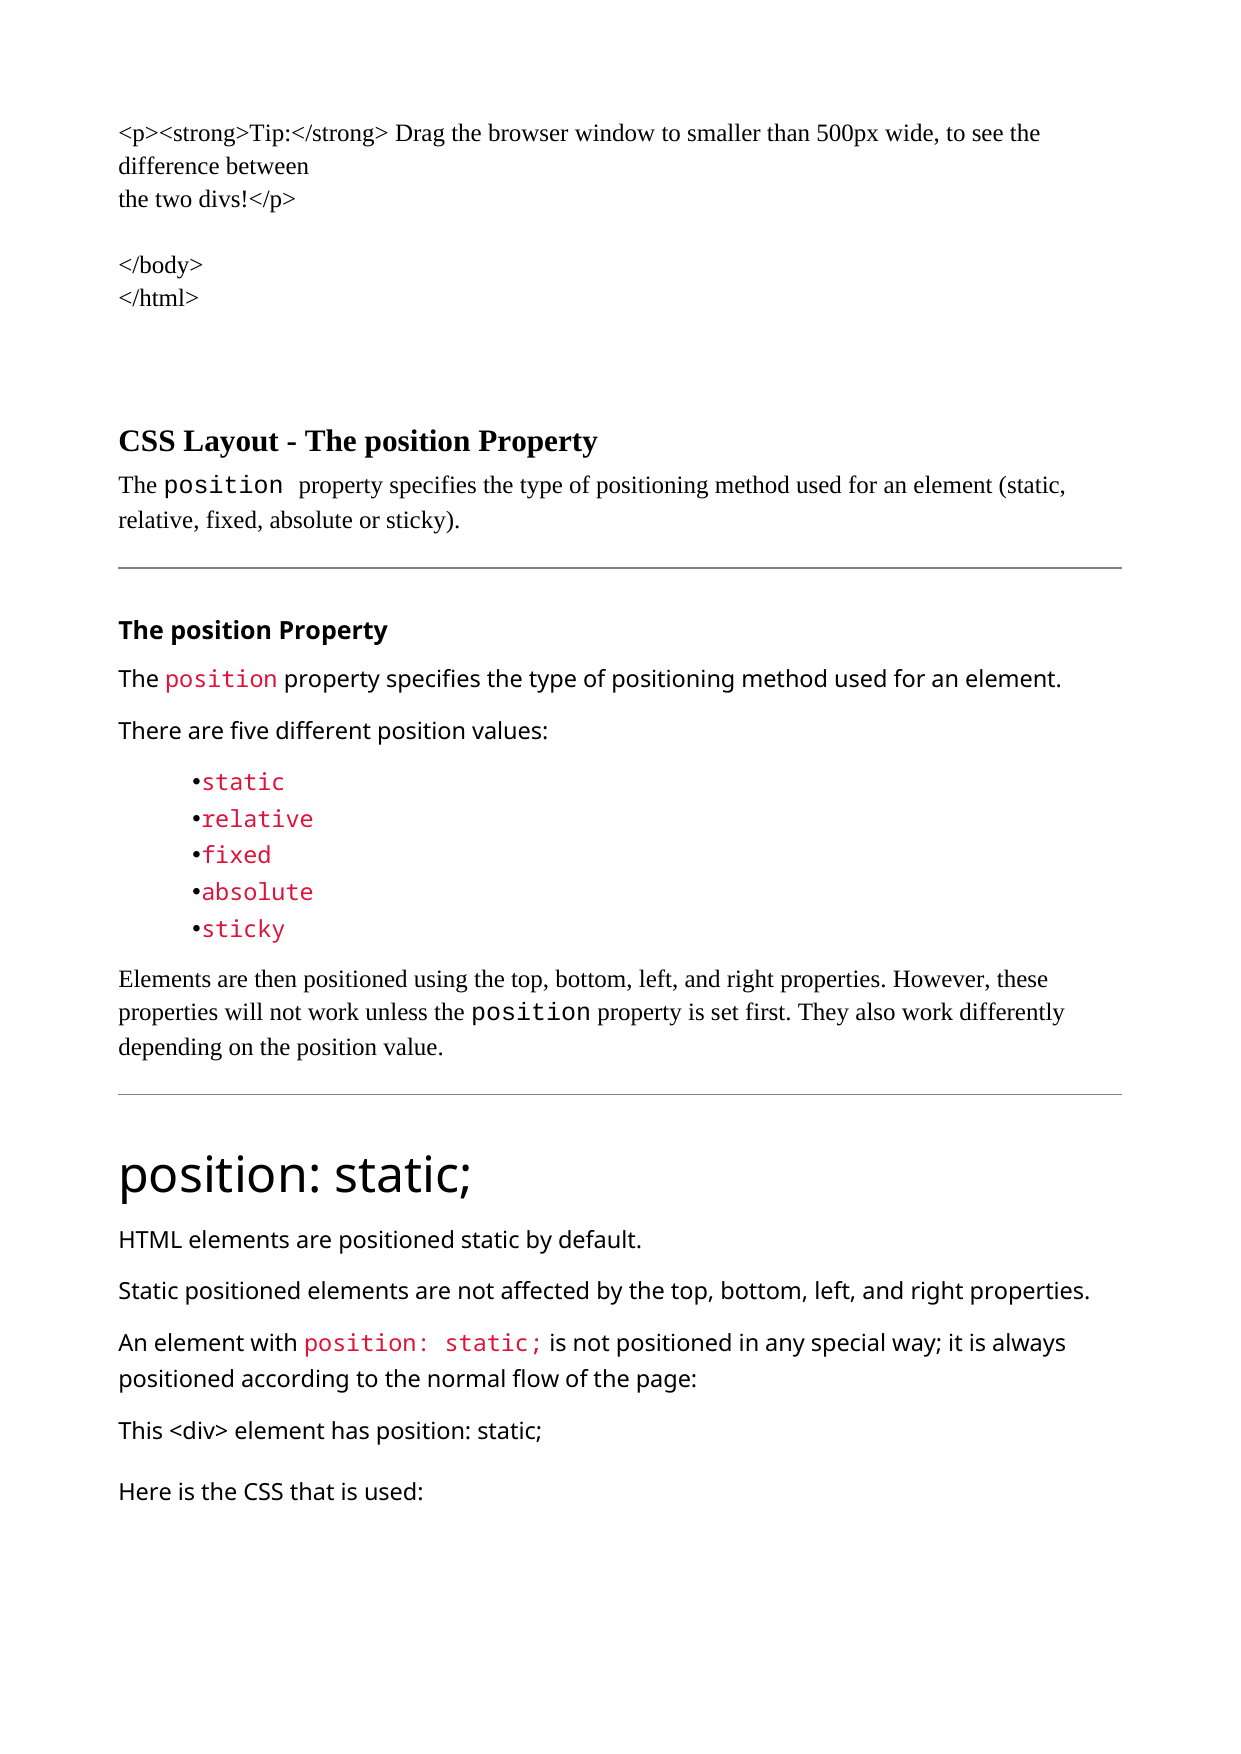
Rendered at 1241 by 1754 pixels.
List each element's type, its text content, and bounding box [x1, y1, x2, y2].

text The position property specifies the type of positioning method used for an element (static, relative, fixed, absolute or sticky). [118, 470, 1122, 534]
text <p><strong>Tip:</strong> Drag the browser window to smaller than 500px wide, to see the difference between [118, 118, 1122, 180]
text the two divs!</p> [118, 184, 1122, 213]
text Static positioned elements are not affected by the top, bottom, left, and right properties. [118, 1274, 1122, 1306]
text An element with position: static; is not positioned in any special way; it is always positioned according to the normal flow of the page: [118, 1326, 1122, 1394]
subtitle position: static; [118, 1139, 1122, 1207]
text </body> [118, 250, 1122, 279]
text The position property specifies the type of positioning method used for an element. [118, 663, 1122, 694]
text HTML elements are positioned static by default. [118, 1223, 1122, 1255]
list absolute [118, 876, 1122, 908]
list sticky [118, 912, 1122, 944]
list static [118, 765, 1122, 797]
text Elements are then positioned using the top, bottom, left, and right properties. However, these properties will not work unless the position property is set first. They also work differently depending on the position value. [118, 964, 1122, 1061]
text This <div> element has position: static; [118, 1414, 1122, 1446]
text There are five different position values: [118, 714, 1122, 746]
subtitle The position Property [118, 613, 1122, 647]
text Here is the CSS that is used: [118, 1476, 1122, 1508]
list fixed [118, 839, 1122, 871]
subtitle CSS Layout - The position Property [118, 422, 1122, 458]
text </html> [118, 283, 1122, 312]
list relative [118, 802, 1122, 834]
